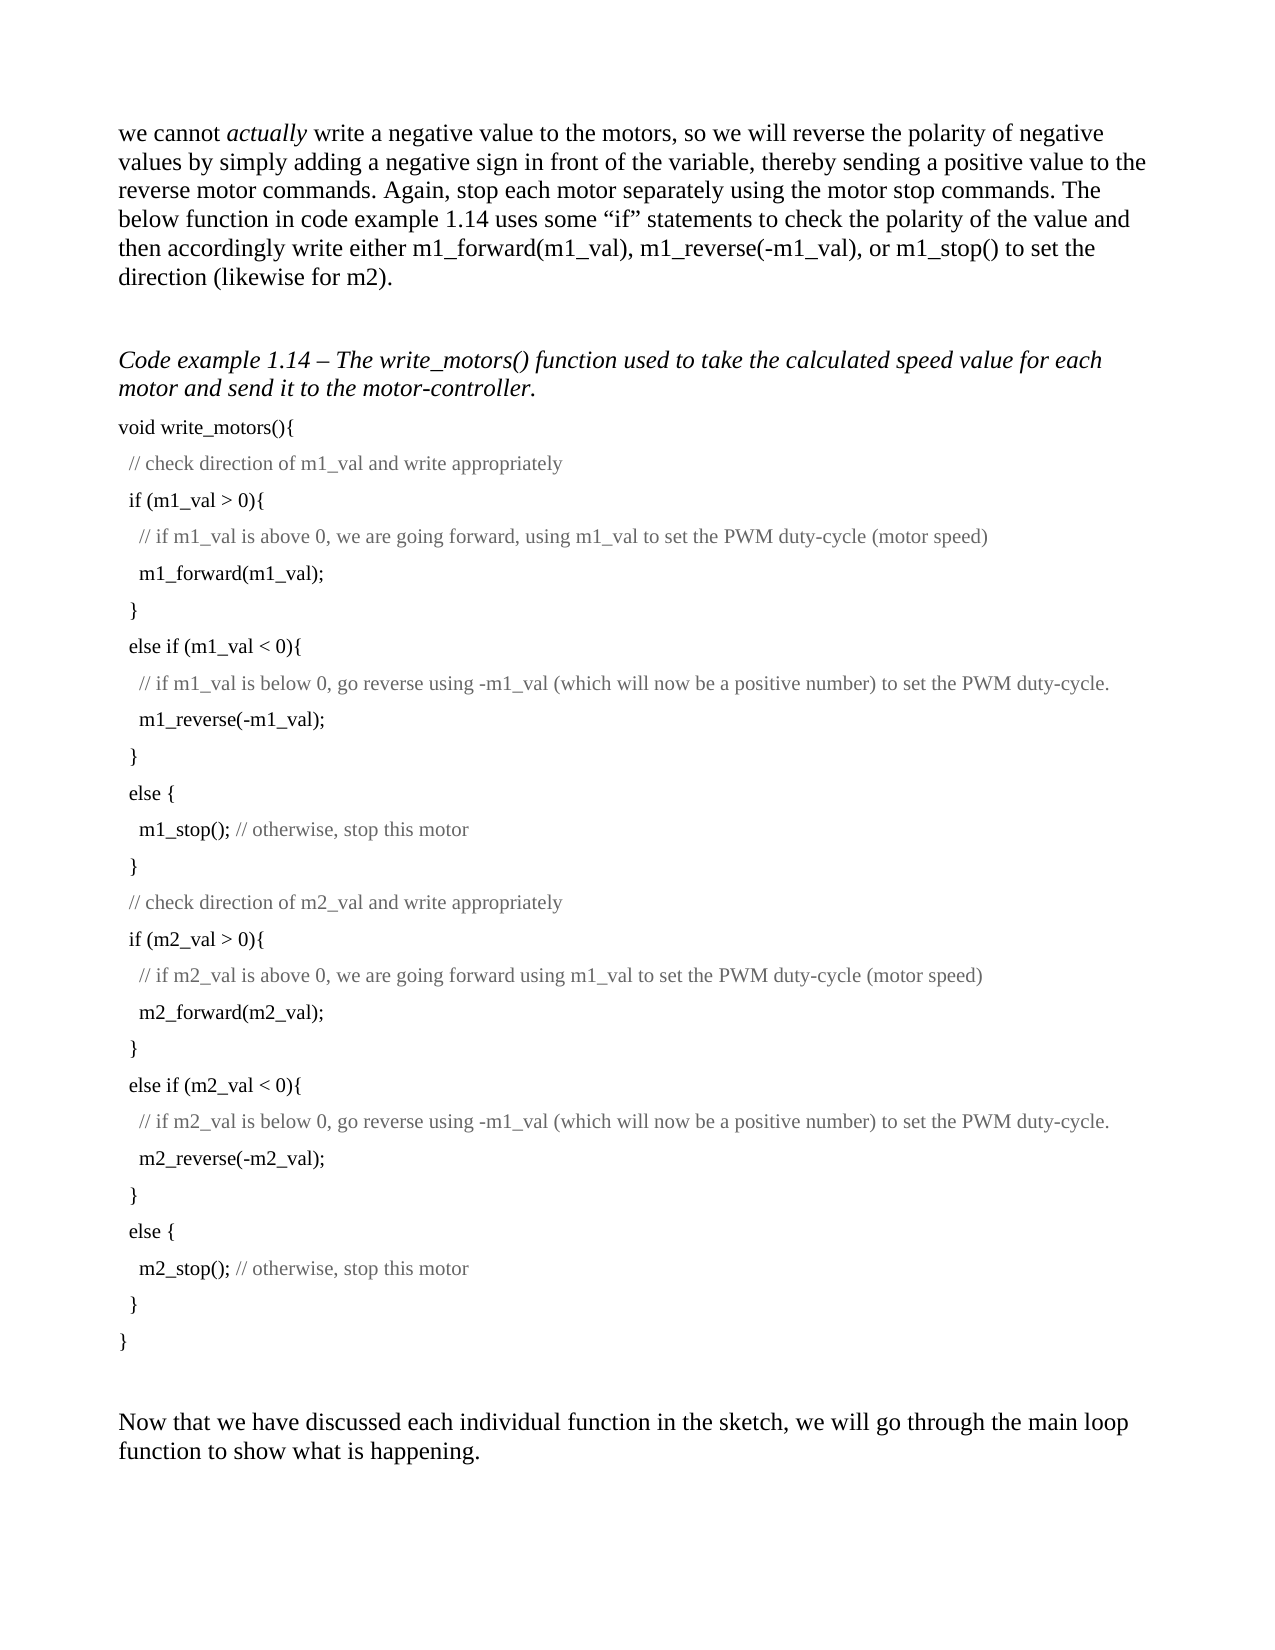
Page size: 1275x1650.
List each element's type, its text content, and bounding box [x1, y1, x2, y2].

text } [118, 853, 1157, 878]
text if (m2_val > 0){ [118, 927, 1157, 951]
text if (m1_val > 0){ [118, 488, 1157, 512]
text m2_forward(m2_val); [118, 1000, 1157, 1024]
text m1_stop(); // otherwise, stop this motor [118, 817, 1157, 841]
text we cannot actually write a negative value to the motors, so we will reverse the polarity of negative values by simply adding a negative sign in front of the variable, thereby sending a positive value to the reverse motor commands. Again, stop each motor separately using the motor stop commands. The below function in code example 1.14 uses some “if” statements to check the polarity of the value and then accordingly write either m1_forward(m1_val), m1_reverse(-m1_val), or m1_stop() to set the direction (likewise for m2). [118, 118, 1157, 291]
text // if m2_val is below 0, go reverse using -m1_val (which will now be a positive number) to set the PWM duty-cycle. [118, 1109, 1157, 1133]
text } [118, 1183, 1157, 1207]
text m1_forward(m1_val); [118, 561, 1157, 585]
text // if m2_val is above 0, we are going forward using m1_val to set the PWM duty-cycle (motor speed) [118, 963, 1157, 987]
text m1_reverse(-m1_val); [118, 707, 1157, 731]
text m2_reverse(-m2_val); [118, 1146, 1157, 1170]
text } [118, 744, 1157, 768]
text } [118, 1329, 1157, 1353]
text else if (m2_val < 0){ [118, 1073, 1157, 1097]
text // check direction of m2_val and write appropriately [118, 890, 1157, 914]
text } [118, 1036, 1157, 1060]
text else { [118, 780, 1157, 804]
text m2_stop(); // otherwise, stop this motor [118, 1256, 1157, 1280]
text // if m1_val is below 0, go reverse using -m1_val (which will now be a positive number) to set the PWM duty-cycle. [118, 671, 1157, 695]
text else { [118, 1219, 1157, 1243]
text Code example 1.14 – The write_motors() function used to take the calculated speed value for each motor and send it to the motor-controller. [118, 345, 1157, 402]
text else if (m1_val < 0){ [118, 634, 1157, 658]
text void write_motors(){ [118, 415, 1157, 439]
text // if m1_val is above 0, we are going forward, using m1_val to set the PWM duty-cycle (motor speed) [118, 524, 1157, 548]
text // check direction of m1_val and write appropriately [118, 451, 1157, 475]
text Now that we have discussed each individual function in the sketch, we will go through the main loop function to show what is happening. [118, 1407, 1157, 1464]
text } [118, 1292, 1157, 1316]
text } [118, 598, 1157, 622]
